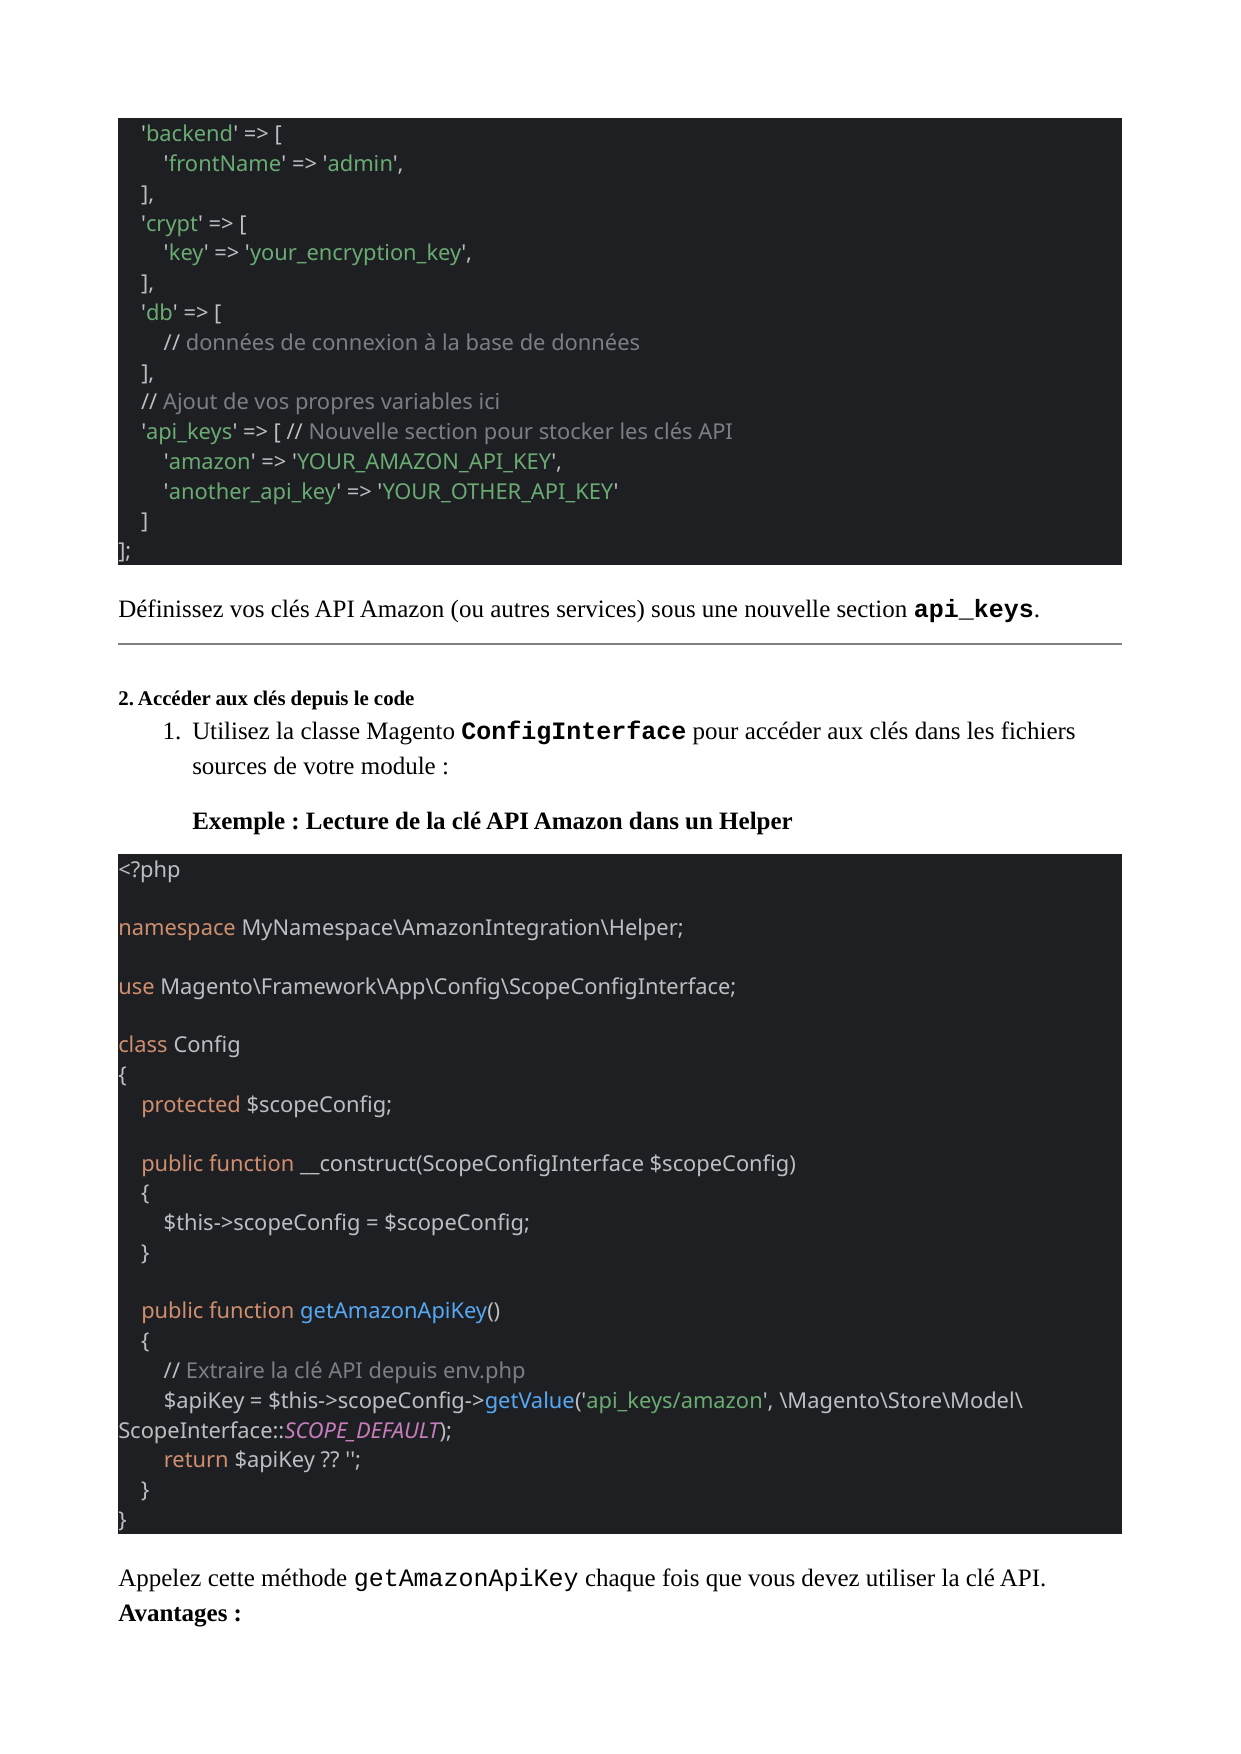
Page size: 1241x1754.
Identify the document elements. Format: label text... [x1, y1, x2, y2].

subtitle 2. Accéder aux clés depuis le code [118, 686, 1122, 710]
text Appelez cette méthode getAmazonApiKey chaque fois que vous devez utiliser la clé API. [118, 1563, 1122, 1593]
text 'backend' => [ 'frontName' => 'admin', ], 'crypt' => [ 'key' => 'your_encryption_key', ], 'db' => [ // données de connexion à la base de données ], // Ajout de vos propres variables ici 'api_keys' => [ // Nouvelle section pour stocker les clés API 'amazon' => 'YOUR_AMAZON_API_KEY', 'another_api_key' => 'YOUR_OTHER_API_KEY' ] ]; [118, 118, 1122, 565]
list Utilisez la classe Magento ConfigInterface pour accéder aux clés dans les fichiers sources de votre module : [162, 716, 1122, 780]
text <?php namespace MyNamespace\AmazonIntegration\Helper; use Magento\Framework\App\Config\ScopeConfigInterface; class Config { protected $scopeConfig; public function __construct(ScopeConfigInterface $scopeConfig) { $this->scopeConfig = $scopeConfig; } public function getAmazonApiKey() { // Extraire la clé API depuis env.php $apiKey = $this->scopeConfig->getValue('api_keys/amazon', \Magento\Store\Model\ScopeInterface::SCOPE_DEFAULT); return $apiKey ?? ''; } } [118, 854, 1122, 1534]
text Définissez vos clés API Amazon (ou autres services) sous une nouvelle section api_keys. [118, 594, 1122, 624]
text Avantages : [118, 1598, 1122, 1627]
list Exemple : Lecture de la clé API Amazon dans un Helper [162, 806, 1122, 835]
